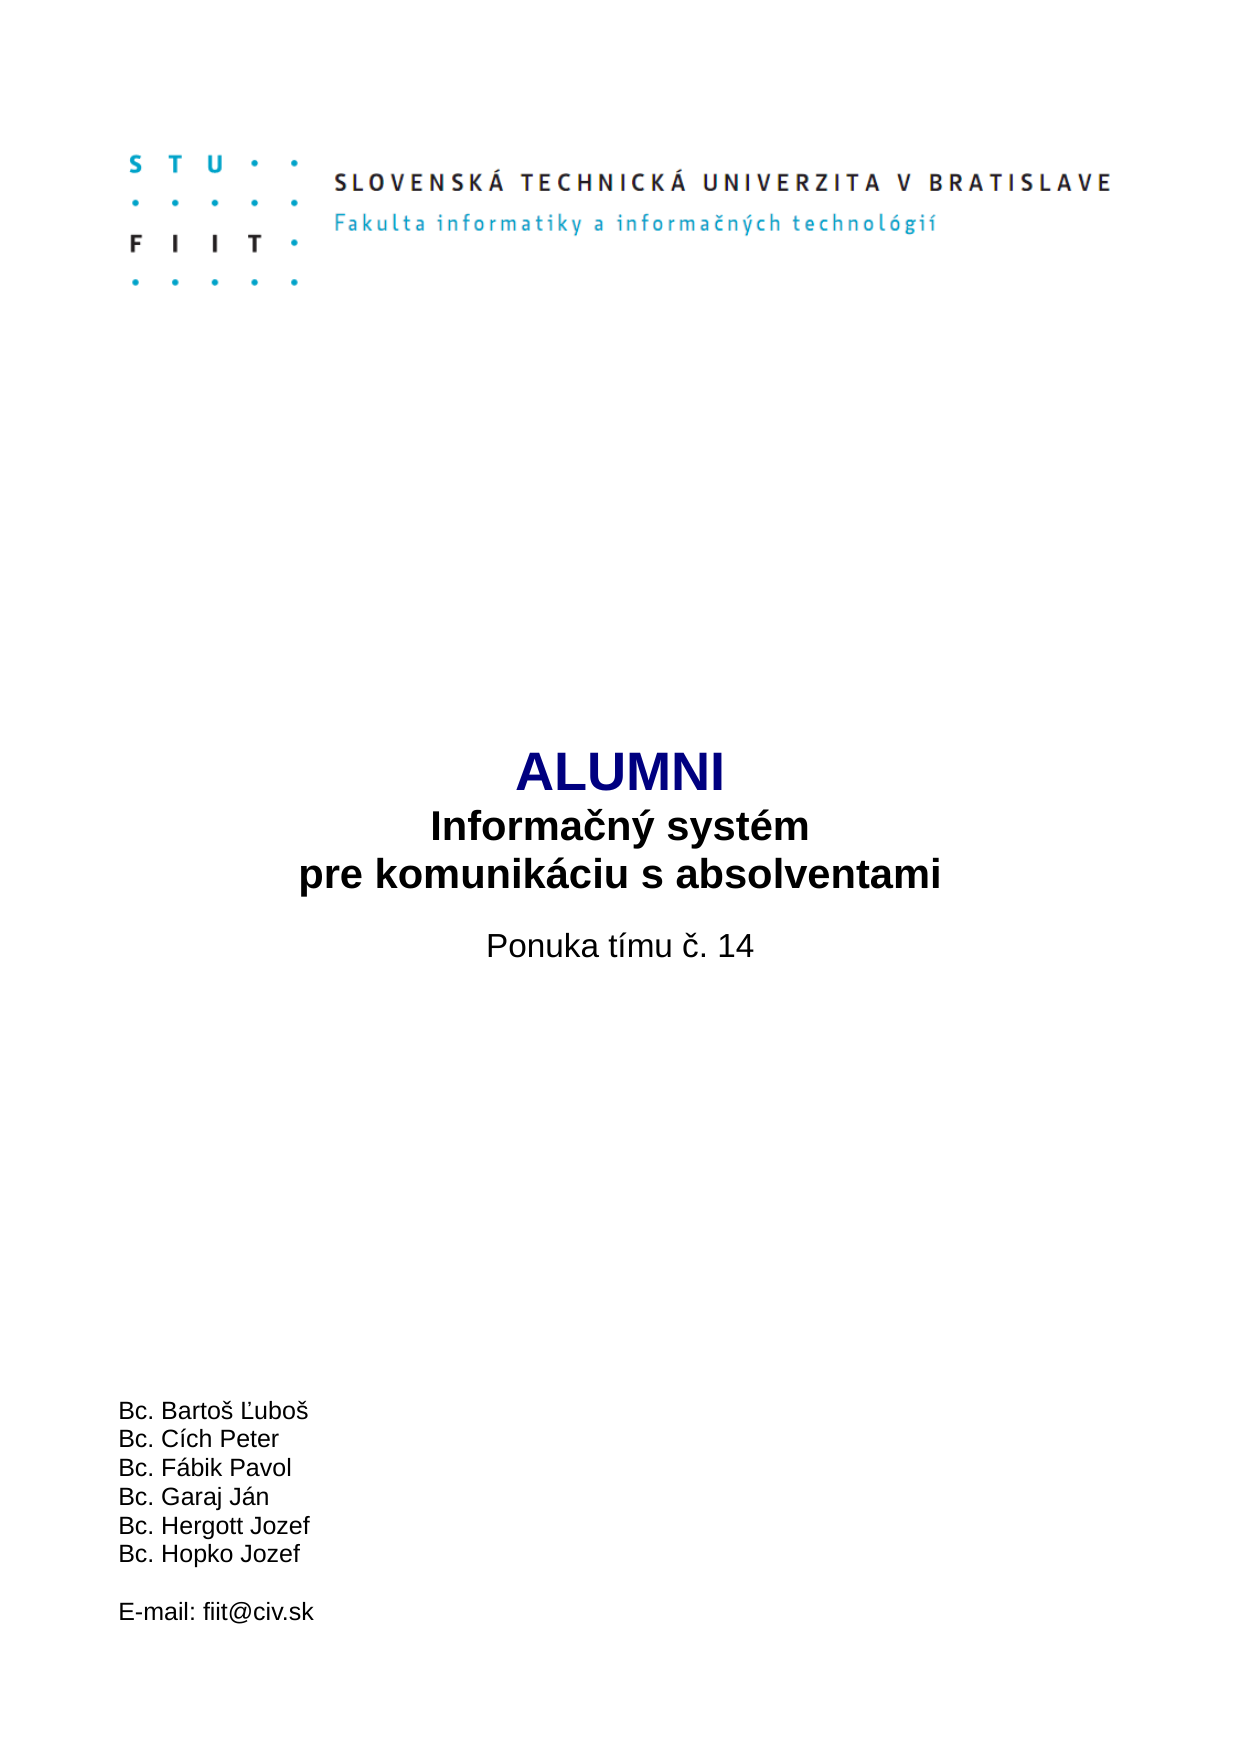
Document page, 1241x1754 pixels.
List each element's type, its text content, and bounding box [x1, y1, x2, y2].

text Bc. Fábik Pavol [118, 1453, 1122, 1482]
text ALUMNI [118, 739, 1122, 801]
picture [118, 118, 1122, 308]
text Bc. Bartoš Ľuboš [118, 1396, 1122, 1424]
text Bc. Cích Peter [118, 1424, 1122, 1453]
text pre komunikáciu s absolventami [118, 849, 1122, 897]
text Bc. Hopko Jozef [118, 1539, 1122, 1568]
text E-mail: fiit@civ.sk [118, 1597, 1122, 1626]
text Ponuka tímu č. 14 [118, 926, 1122, 964]
text Informačný systém [118, 801, 1122, 849]
text Bc. Garaj Ján [118, 1482, 1122, 1511]
text Bc. Hergott Jozef [118, 1511, 1122, 1539]
